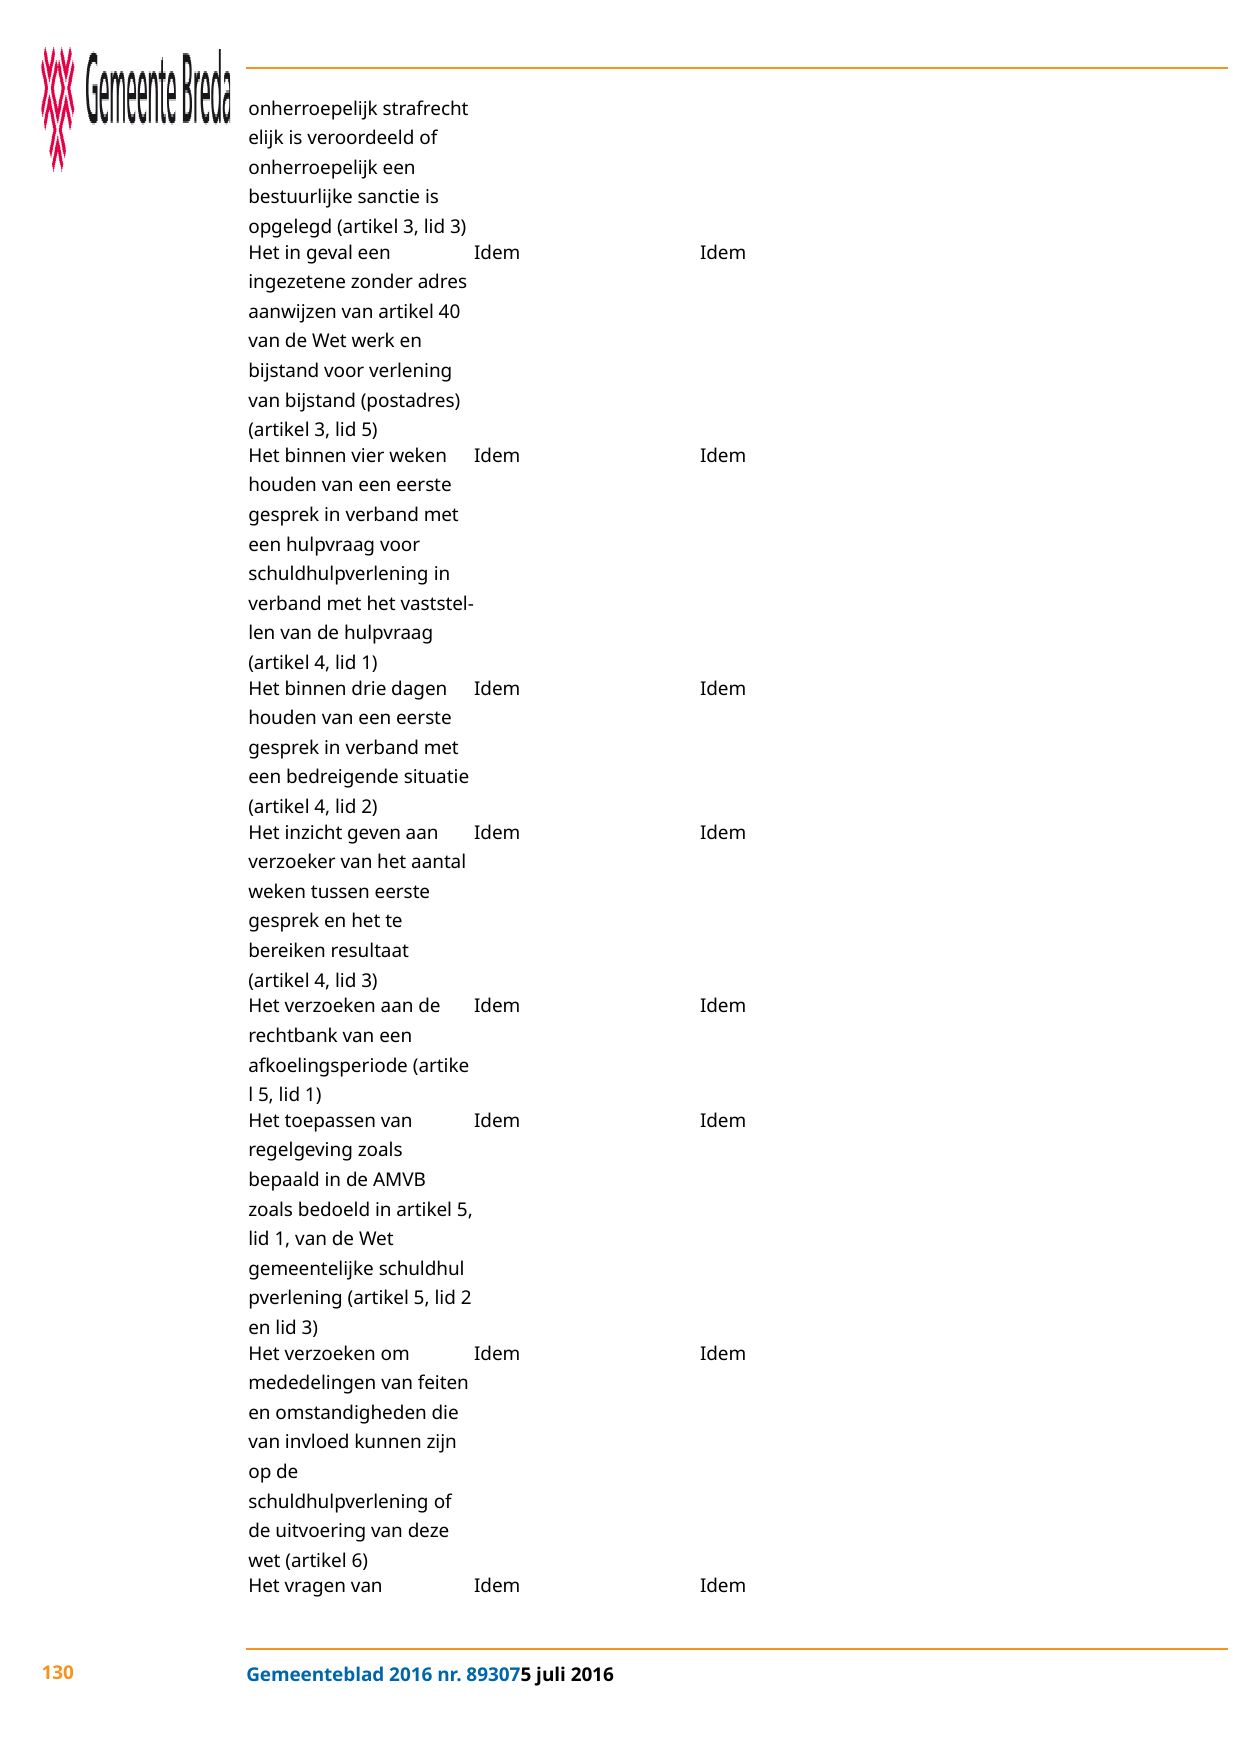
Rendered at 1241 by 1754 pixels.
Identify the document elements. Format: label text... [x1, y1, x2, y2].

table_cell Idem [474, 442, 700, 675]
table_cell [700, 95, 926, 239]
table_cell [926, 442, 1152, 675]
picture [41, 47, 231, 172]
table_cell Het verzoeken aan de rechtbank van een afkoelingsperiode (artikel 5, lid 1) [248, 993, 474, 1107]
table_cell Idem [474, 1573, 700, 1598]
table_cell Idem [700, 1107, 926, 1340]
table_cell Idem [474, 1107, 700, 1340]
table_cell Idem [700, 675, 926, 819]
table_cell [926, 993, 1152, 1107]
table_cell Idem [474, 675, 700, 819]
table_cell Het in geval een ingezetene zonder adres aanwijzen van artikel 40 van de Wet werk en bijstand voor verlening van bijstand (postadres) (artikel 3, lid 5) [248, 239, 474, 442]
table_cell Idem [700, 1340, 926, 1573]
table_cell Het verzoeken om mededelingen van feiten en omstandigheden die van invloed kunnen zijn op de schuldhulpverlening of de uitvoering van deze wet (artikel 6) [248, 1340, 474, 1573]
table_cell Idem [700, 239, 926, 442]
table_cell Idem [700, 442, 926, 675]
table_cell Idem [700, 993, 926, 1107]
table_cell [474, 95, 700, 239]
table_cell Idem [474, 239, 700, 442]
table_cell Het binnen vier weken houden van een eerste gesprek in verband met een hulpvraag voor schuldhulpverlening in verband met het vaststel- len van de hulpvraag (artikel 4, lid 1) [248, 442, 474, 675]
table_cell [926, 1107, 1152, 1340]
table_cell [926, 819, 1152, 993]
table_cell Het inzicht geven aan verzoeker van het aantal weken tussen eerste gesprek en het te bereiken resultaat (artikel 4, lid 3) [248, 819, 474, 993]
table_cell Het binnen drie dagen houden van een eerste gesprek in verband met een bedreigende situatie (artikel 4, lid 2) [248, 675, 474, 819]
table_cell Het vragen van [248, 1573, 474, 1598]
table_cell Het toepassen van regelgeving zoals bepaald in de AMVB zoals bedoeld in artikel 5, lid 1, van de Wet gemeentelijke schuldhulpverlening (artikel 5, lid 2 en lid 3) [248, 1107, 474, 1340]
table_cell Idem [700, 819, 926, 993]
table_cell Idem [700, 1573, 926, 1598]
table_cell onherroepelijk strafrechtelijk is veroordeeld of onherroepelijk een bestuurlijke sanctie is opgelegd (artikel 3, lid 3) [248, 95, 474, 239]
table_cell [926, 239, 1152, 442]
table_cell [926, 1340, 1152, 1573]
table_cell [926, 1573, 1152, 1598]
table_cell Idem [474, 993, 700, 1107]
table_cell Idem [474, 1340, 700, 1573]
table_cell [926, 675, 1152, 819]
table_cell Idem [474, 819, 700, 993]
table_cell [926, 95, 1152, 239]
